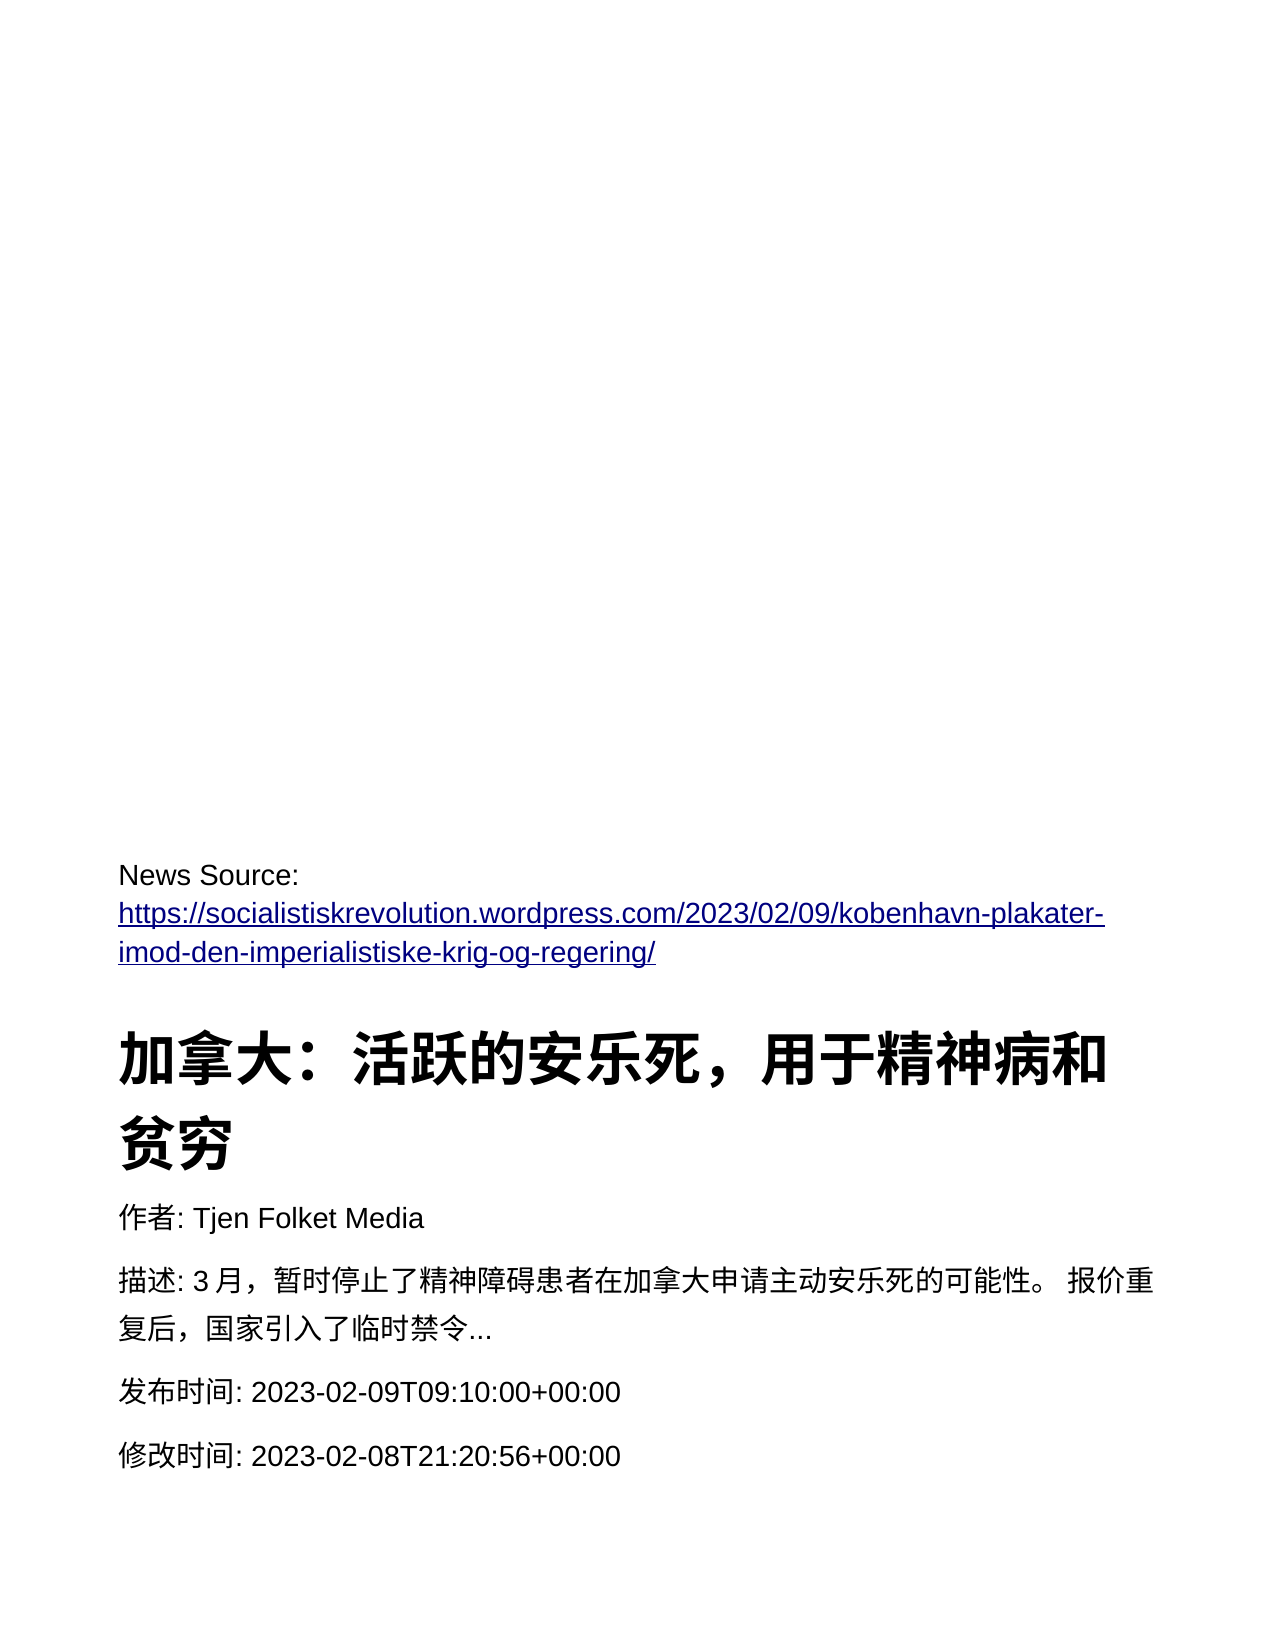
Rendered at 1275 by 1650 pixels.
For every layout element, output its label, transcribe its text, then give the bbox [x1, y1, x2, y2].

text 修改时间: 2023-02-08T21:20:56+00:00 [118, 1432, 1157, 1474]
text News Source: https://socialistiskrevolution.wordpress.com/2023/02/09/kobenhavn-plakater-imod-den-imperialistiske-krig-og-regering/ [118, 857, 1157, 968]
text 描述: 3月，暂时停止了精神障碍患者在加拿大申请主动安乐死的可能性。 报价重复后，国家引入了临时禁令... [118, 1257, 1157, 1348]
subtitle 加拿大：活跃的安乐死，用于精神病和贫穷 [118, 1013, 1157, 1182]
text 作者: Tjen Folket Media [118, 1194, 1157, 1236]
text 发布时间: 2023-02-09T09:10:00+00:00 [118, 1369, 1157, 1411]
